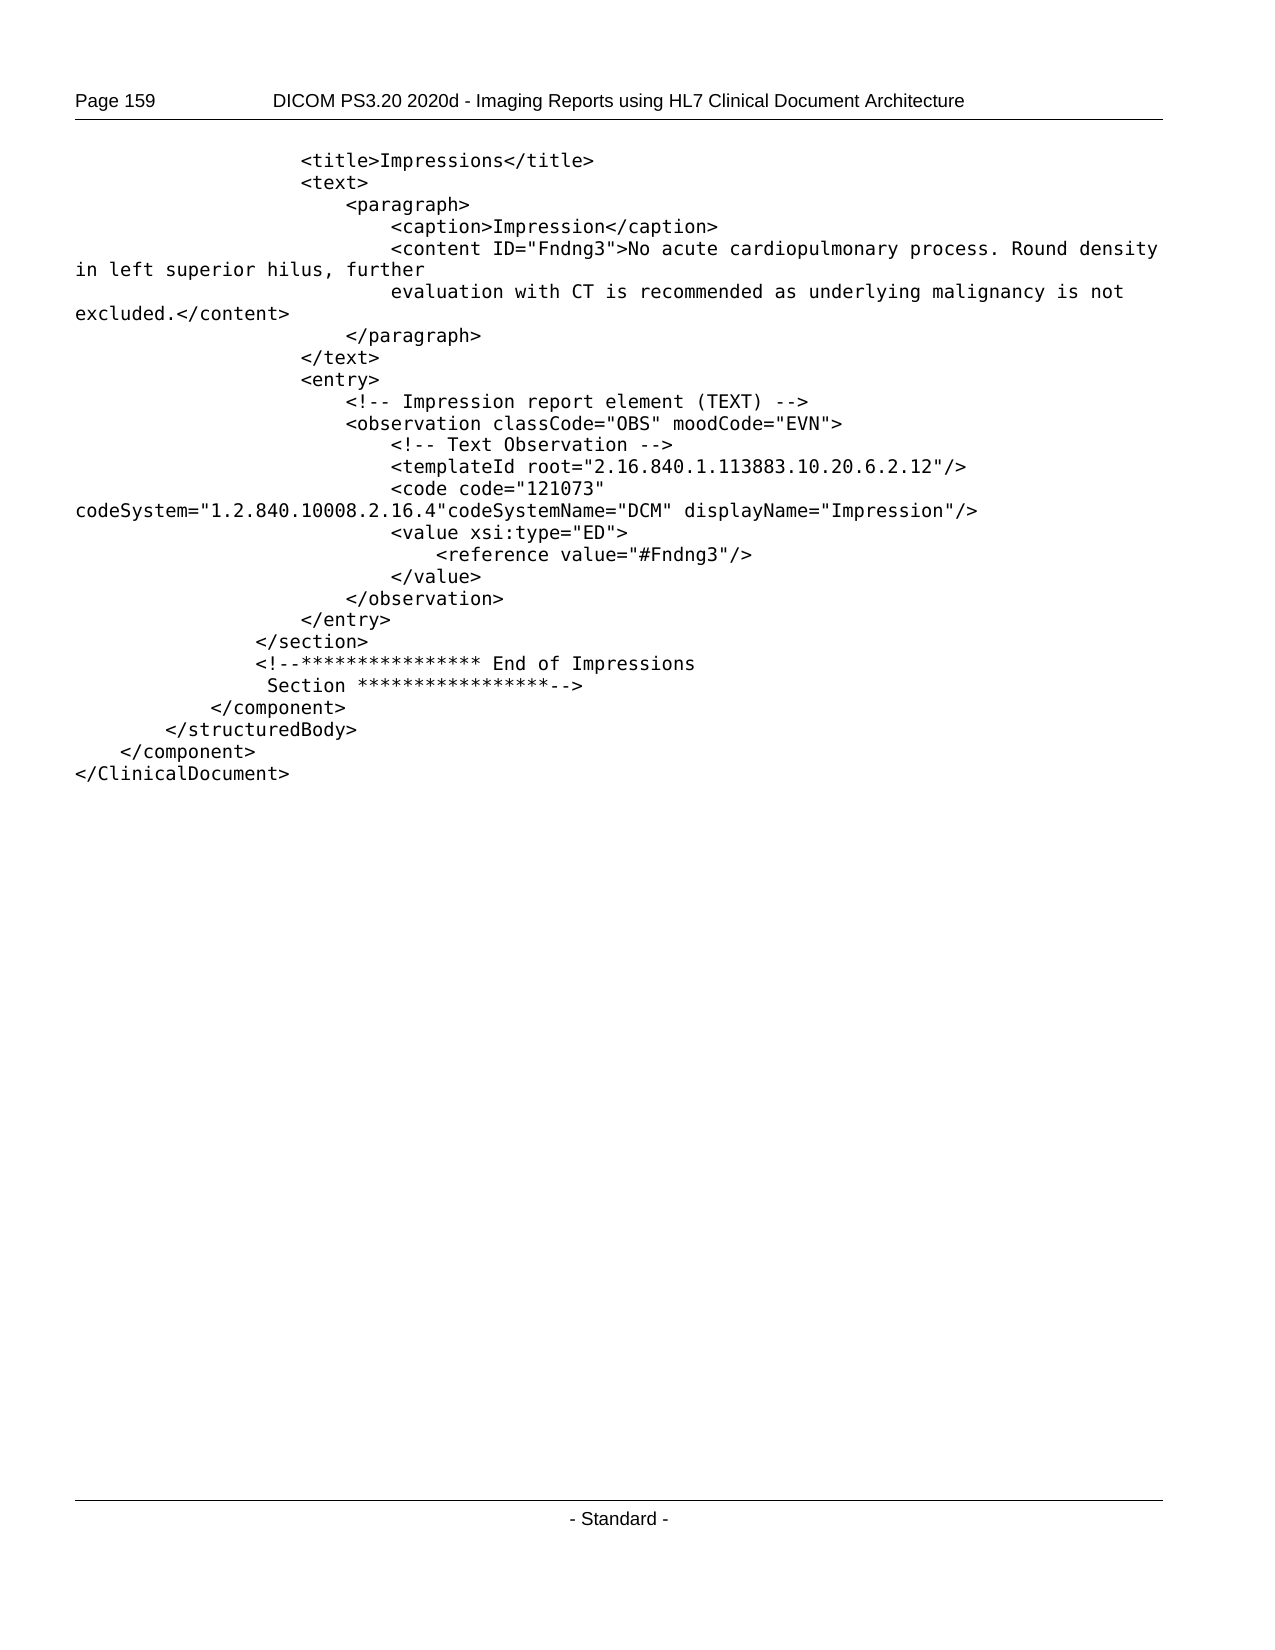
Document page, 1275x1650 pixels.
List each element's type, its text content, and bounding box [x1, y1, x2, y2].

text <title>Impressions</title> <text> <paragraph> <caption>Impression</caption> <content ID="Fndng3">No acute cardiopulmonary process. Round density in left superior hilus, further evaluation with CT is recommended as underlying malignancy is not excluded.</content> </paragraph> </text> <entry> <!-- Impression report element (TEXT) --> <observation classCode="OBS" moodCode="EVN"> <!-- Text Observation --> <templateId root="2.16.840.1.113883.10.20.6.2.12"/> <code code="121073" codeSystem="1.2.840.10008.2.16.4"codeSystemName="DCM" displayName="Impression"/> <value xsi:type="ED"> <reference value="#Fndng3"/> </value> </observation> </entry> </section> <!--**************** End of Impressions Section *****************--> </component> </structuredBody> </component> </ClinicalDocument> [75, 150, 1162, 784]
